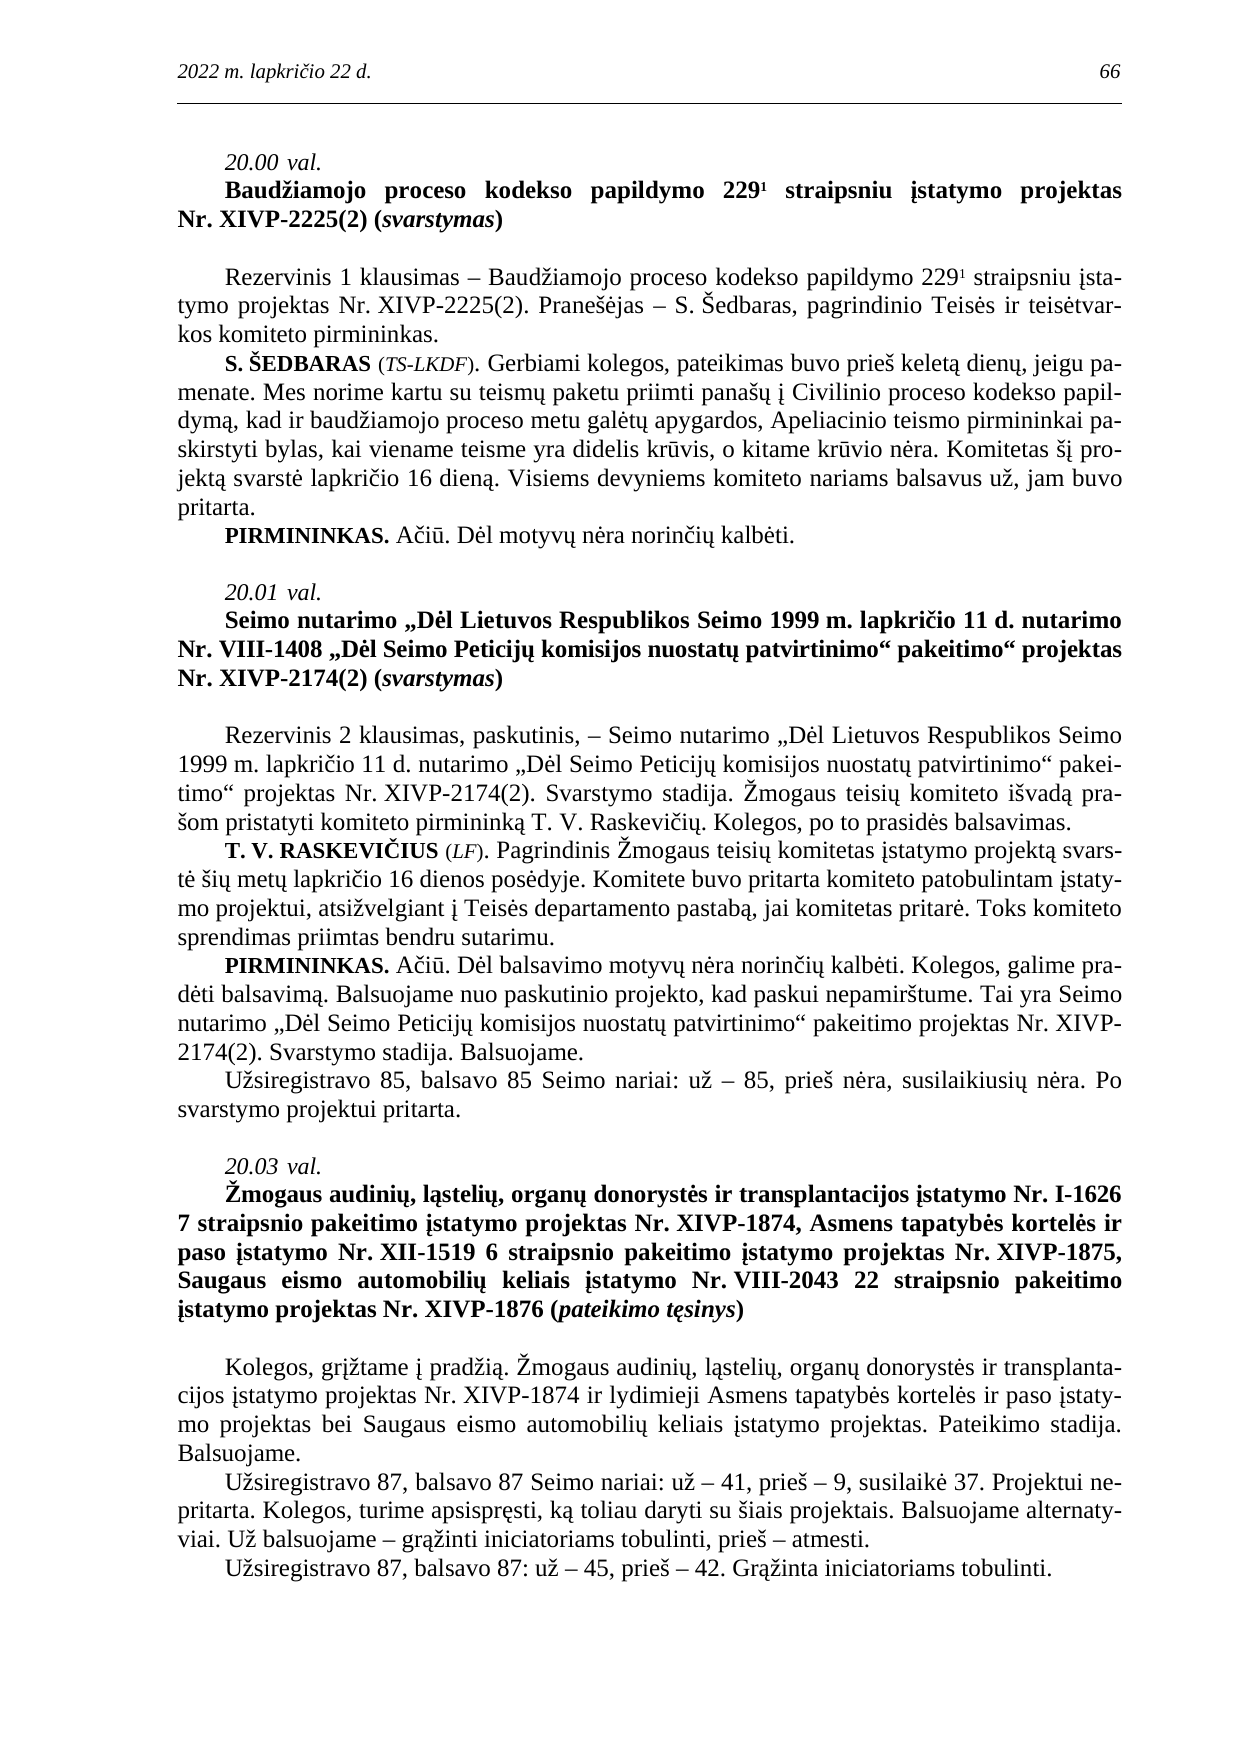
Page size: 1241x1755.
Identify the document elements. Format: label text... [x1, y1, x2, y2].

text Už­si­re­gist­ra­vo 85, bal­sa­vo 85 Sei­mo na­riai: už – 85, prieš nė­ra, su­si­lai­kiu­sių nė­ra. Po svars­ty­mo pro­jek­tui pri­tar­ta. [177, 1065, 1122, 1123]
text Sei­mo nu­ta­ri­mo „Dėl Lie­tu­vos Res­pub­li­kos Sei­mo 1999 m. lap­kri­čio 11 d. nu­ta­ri­mo Nr. VIII-1408 „Dėl Sei­mo Pe­ti­ci­jų ko­mi­si­jos nuo­sta­tų pa­tvir­ti­ni­mo“ pa­kei­ti­mo“ pro­jek­tas Nr. XIVP-2174(2) (svars­ty­mas) [177, 605, 1122, 692]
text Re­zer­vi­nis 2 klau­si­mas, pas­ku­ti­nis, – Sei­mo nu­ta­ri­mo „Dėl Lie­tu­vos Res­pub­li­kos Sei­mo 1999 m. lap­kri­čio 11 d. nu­ta­ri­mo „Dėl Sei­mo Pe­ti­ci­jų ko­mi­si­jos nuo­sta­tų pa­tvir­ti­ni­mo“ pa­kei­ti­mo“ pro­jek­tas Nr. XIVP-2174(2). Svars­ty­mo sta­di­ja. Žmo­gaus tei­sių ko­mi­te­to iš­va­dą pra­šom pri­sta­ty­ti ko­mi­te­to pir­mi­nin­ką T. V. Ras­ke­vi­čių. Ko­le­gos, po to pra­si­dės bal­sa­vi­mas. [177, 720, 1122, 835]
text Už­si­re­gist­ra­vo 87, bal­sa­vo 87 Sei­mo na­riai: už – 41, prieš – 9, su­si­lai­kė 37. Pro­jek­tui ne­pri­tar­ta. Ko­le­gos, tu­ri­me ap­si­spręs­ti, ką to­liau da­ry­ti su šiais pro­jek­tais. Bal­suo­ja­me al­ter­na­ty­viai. Už bal­suo­jame – grą­žin­ti ini­cia­to­riams to­bu­lin­ti, prieš – at­mes­ti. [177, 1467, 1122, 1553]
text 20.01 val. [224, 578, 1122, 605]
text Ko­le­gos, grįž­ta­me į pra­džią. Žmo­gaus au­di­nių, ląs­te­lių, or­ga­nų do­no­rys­tės ir transp­lan­ta­ci­jos įsta­ty­mo pro­jek­tas Nr. XIVP-1874 ir ly­di­mie­ji As­mens ta­pa­ty­bės kor­te­lės ir pa­so įsta­ty­mo pro­jek­tas bei Sau­gaus eis­mo au­to­mo­bi­lių ke­liais įsta­ty­mo pro­jek­tas. Pa­tei­ki­mo sta­di­ja. Bal­suo­ja­me. [177, 1352, 1122, 1467]
text S. ŠEDBARAS (TS-LKDF). Ger­bia­mi ko­le­gos, pa­tei­ki­mas bu­vo prieš ke­le­tą die­nų, jei­gu pa­me­na­te. Mes no­ri­me kar­tu su teis­mų pa­ke­tu pri­im­ti pa­na­šų į Ci­vi­li­nio pro­ce­so ko­dek­so pa­pil­dy­mą, kad ir bau­džia­mo­jo pro­ce­so me­tu ga­lė­tų apy­gar­dos, Ape­lia­ci­nio teis­mo pir­mi­nin­kai pa­skirs­ty­ti by­las, kai vie­na­me teis­me yra di­de­lis krū­vis, o ki­ta­me krū­vio nė­ra. Ko­mi­te­tas šį pro­jek­tą svars­tė lap­kri­čio 16 die­ną. Vi­siems de­vy­niems ko­mi­te­to na­riams bal­sa­vus už, jam bu­vo pri­tar­ta. [177, 348, 1122, 520]
text Už­si­re­gist­ra­vo 87, bal­sa­vo 87: už – 45, prieš – 42. Grą­žin­ta ini­cia­to­riams to­bu­lin­ti. [177, 1553, 1122, 1582]
text 20.03 val. [224, 1152, 1122, 1179]
text PIRMININKAS. Ačiū. Dėl bal­sa­vi­mo mo­ty­vų nė­ra no­rin­čių kal­bė­ti. Ko­le­gos, ga­li­me pra­dė­ti bal­sa­vi­mą. Bal­suo­ja­me nuo pas­ku­ti­nio pro­jek­to, kad pas­kui ne­pa­mirš­tu­me. Tai yra Sei­mo nu­ta­ri­mo „Dėl Sei­mo Pe­ti­ci­jų ko­mi­si­jos nuo­sta­tų pa­tvir­ti­ni­mo“ pa­kei­ti­mo pro­jek­tas Nr. XIVP-2174(2). Svars­ty­mo sta­di­ja. Bal­suo­ja­me. [177, 950, 1122, 1065]
text PIRMININKAS. Ačiū. Dėl mo­ty­vų nė­ra no­rin­čių kal­bė­ti. [177, 520, 1122, 549]
text Žmo­gaus au­di­nių, ląs­te­lių, or­ga­nų do­no­rys­tės ir transp­lan­ta­ci­jos įsta­ty­mo Nr. I-1626 7 straips­nio pa­kei­ti­mo įsta­ty­mo pro­jek­tas Nr. XIVP-1874, As­mens ta­pa­ty­bės kor­te­lės ir pa­so įsta­ty­mo Nr. XII-1519 6 straips­nio pa­kei­ti­mo įsta­ty­mo pro­jek­tas Nr. XIVP-1875, Sau­gaus eis­mo au­to­mo­bi­lių ke­liais įsta­ty­mo Nr. VIII-2043 22 straips­nio pa­kei­ti­mo įstaty­mo pro­jek­tas Nr. XIVP-1876 (pa­tei­ki­mo tę­si­nys) [177, 1179, 1122, 1323]
text Re­zer­vi­nis 1 klau­si­mas – Bau­džia­mo­jo pro­ce­so ko­dek­so pa­pil­dy­mo 2291 straips­niu įsta­ty­mo pro­jek­tas Nr. XIVP-2225(2). Pra­ne­šė­jas – S. Šed­ba­ras, pa­grin­di­nio Tei­sės ir tei­sėt­var­kos ko­mi­te­to pir­mi­nin­kas. [177, 262, 1122, 348]
text Bau­džia­mo­jo pro­ce­so ko­dek­so pa­pil­dy­mo 2291 straips­niu įsta­ty­mo pro­jek­tas Nr. XIVP-2225(2) (svars­ty­mas) [177, 175, 1122, 233]
text 20.00 val. [224, 148, 1122, 175]
text T. V. RASKEVIČIUS (LF). Pa­grin­di­nis Žmo­gaus tei­sių ko­mi­te­tas įsta­ty­mo pro­jek­tą svars­tė šių me­tų lap­kri­čio 16 die­nos po­sė­dy­je. Ko­mi­te­te bu­vo pri­tar­ta ko­mi­te­to pa­to­bu­lin­tam įsta­ty­mo pro­jek­tui, at­si­žvel­giant į Tei­sės de­par­ta­men­to pa­sta­bą, jai ko­mi­te­tas pri­ta­rė. Toks ko­mi­te­to spren­di­mas pri­im­tas ben­dru su­ta­ri­mu. [177, 835, 1122, 950]
